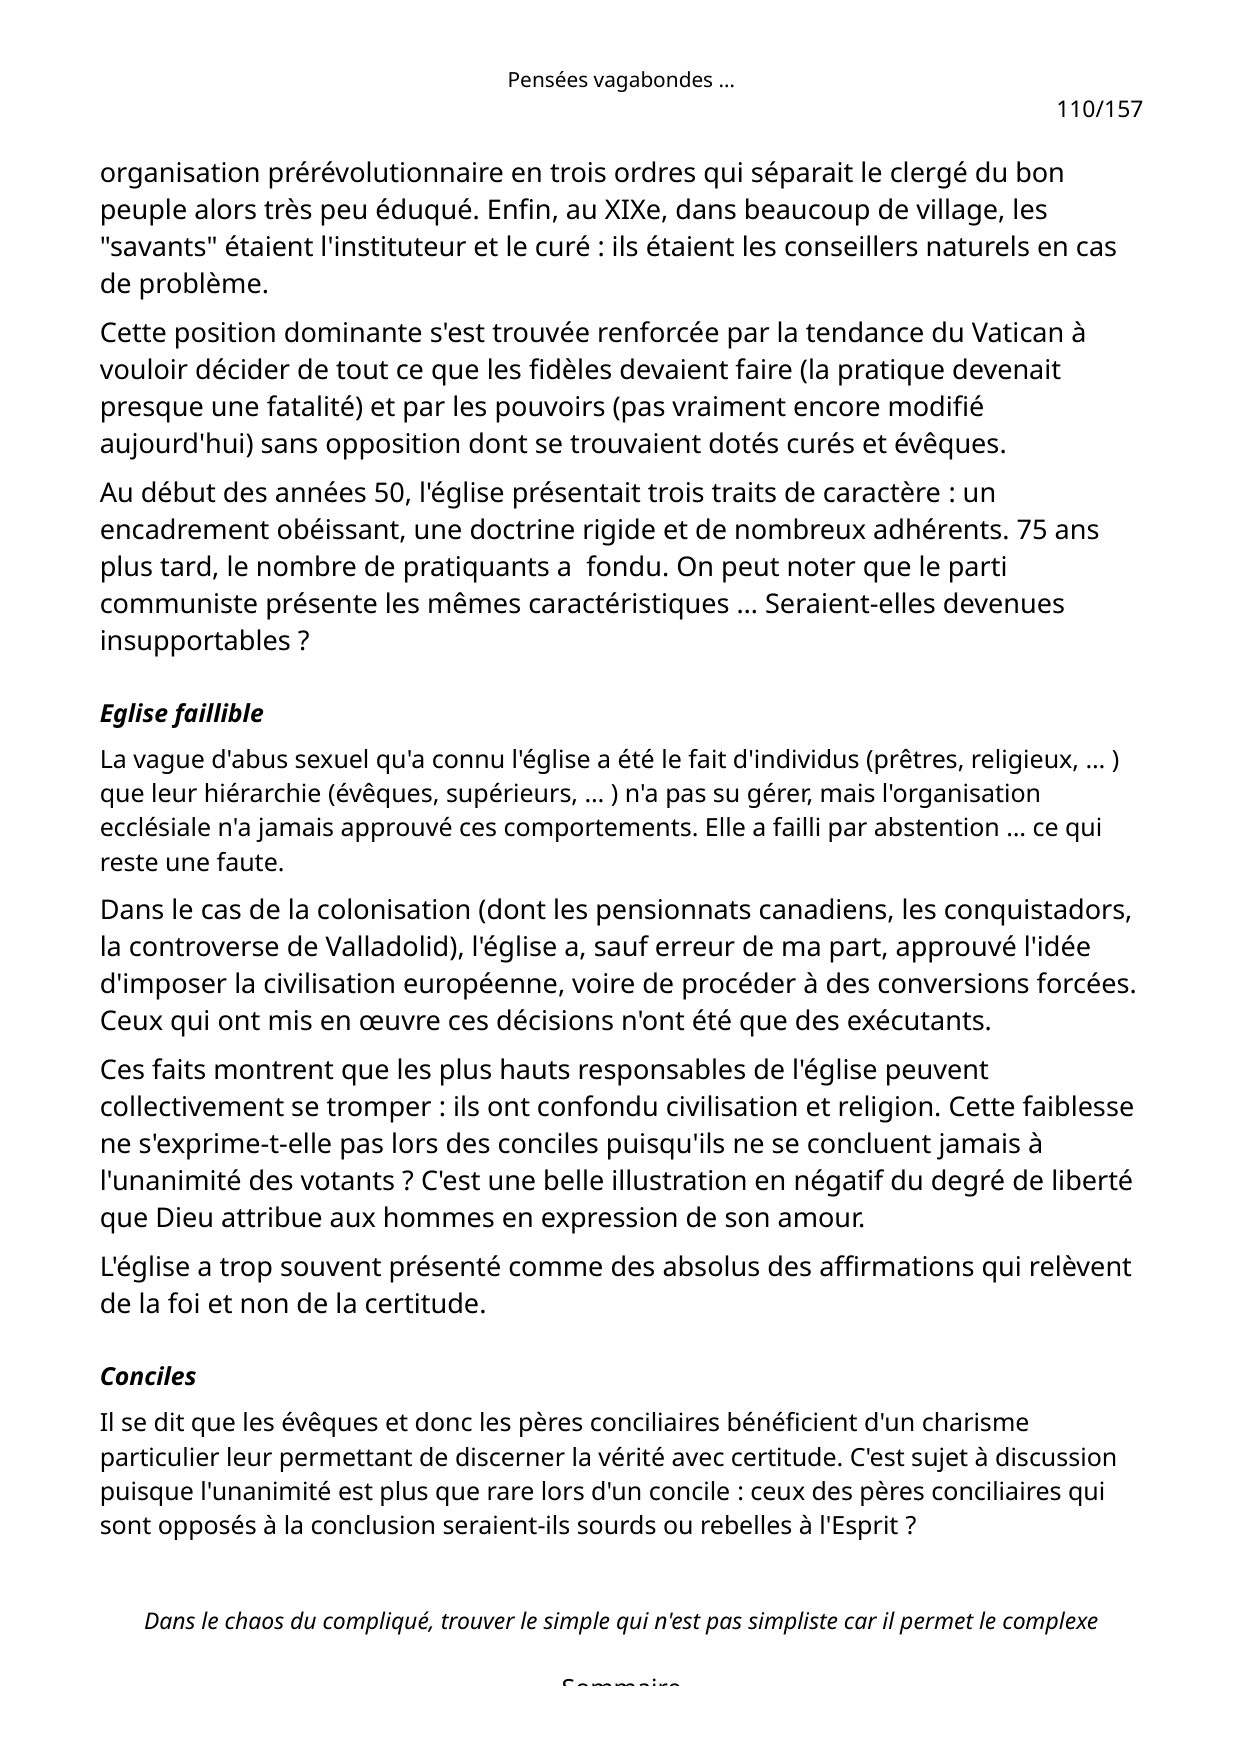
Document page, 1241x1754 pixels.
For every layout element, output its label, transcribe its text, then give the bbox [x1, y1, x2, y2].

text L'église a trop souvent présenté comme des absolus des affirmations qui relèvent de la foi et non de la certitude. [99, 1248, 1143, 1321]
subtitle Eglise faillible [99, 696, 1143, 729]
text Il se dit que les évêques et donc les pères conciliaires bénéficient d'un charisme particulier leur permettant de discerner la vérité avec certitude. C'est sujet à discussion puisque l'unanimité est plus que rare lors d'un concile : ceux des pères conciliaires qui sont opposés à la conclusion seraient-ils sourds ou rebelles à l'Esprit ? [99, 1405, 1143, 1541]
subtitle Conciles [99, 1359, 1143, 1393]
text Au début des années 50, l'église présentait trois traits de caractère : un encadrement obéissant, une doctrine rigide et de nombreux adhérents. 75 ans plus tard, le nombre de pratiquants a fondu. On peut noter que le parti communiste présente les mêmes caractéristiques … Seraient-elles devenues insupportables ? [99, 474, 1143, 658]
text Cette position dominante s'est trouvée renforcée par la tendance du Vatican à vouloir décider de tout ce que les fidèles devaient faire (la pratique devenait presque une fatalité) et par les pouvoirs (pas vraiment encore modifié aujourd'hui) sans opposition dont se trouvaient dotés curés et évêques. [99, 314, 1143, 461]
text Dans le cas de la colonisation (dont les pensionnats canadiens, les conquistadors, la controverse de Valladolid), l'église a, sauf erreur de ma part, approuvé l'idée d'imposer la civilisation européenne, voire de procéder à des conversions forcées. Ceux qui ont mis en œuvre ces décisions n'ont été que des exécutants. [99, 891, 1143, 1038]
text organisation prérévolutionnaire en trois ordres qui séparait le clergé du bon peuple alors très peu éduqué. Enfin, au XIXe, dans beaucoup de village, les "savants" étaient l'instituteur et le curé : ils étaient les conseillers naturels en cas de problème. [99, 154, 1143, 301]
text La vague d'abus sexuel qu'a connu l'église a été le fait d'individus (prêtres, religieux, … ) que leur hiérarchie (évêques, supérieurs, … ) n'a pas su gérer, mais l'organisation ecclésiale n'a jamais approuvé ces comportements. Elle a failli par abstention … ce qui reste une faute. [99, 742, 1143, 878]
text Ces faits montrent que les plus hauts responsables de l'église peuvent collectivement se tromper : ils ont confondu civilisation et religion. Cette faiblesse ne s'exprime-t-elle pas lors des conciles puisqu'ils ne se concluent jamais à l'unanimité des votants ? C'est une belle illustration en négatif du degré de liberté que Dieu attribue aux hommes en expression de son amour. [99, 1051, 1143, 1235]
